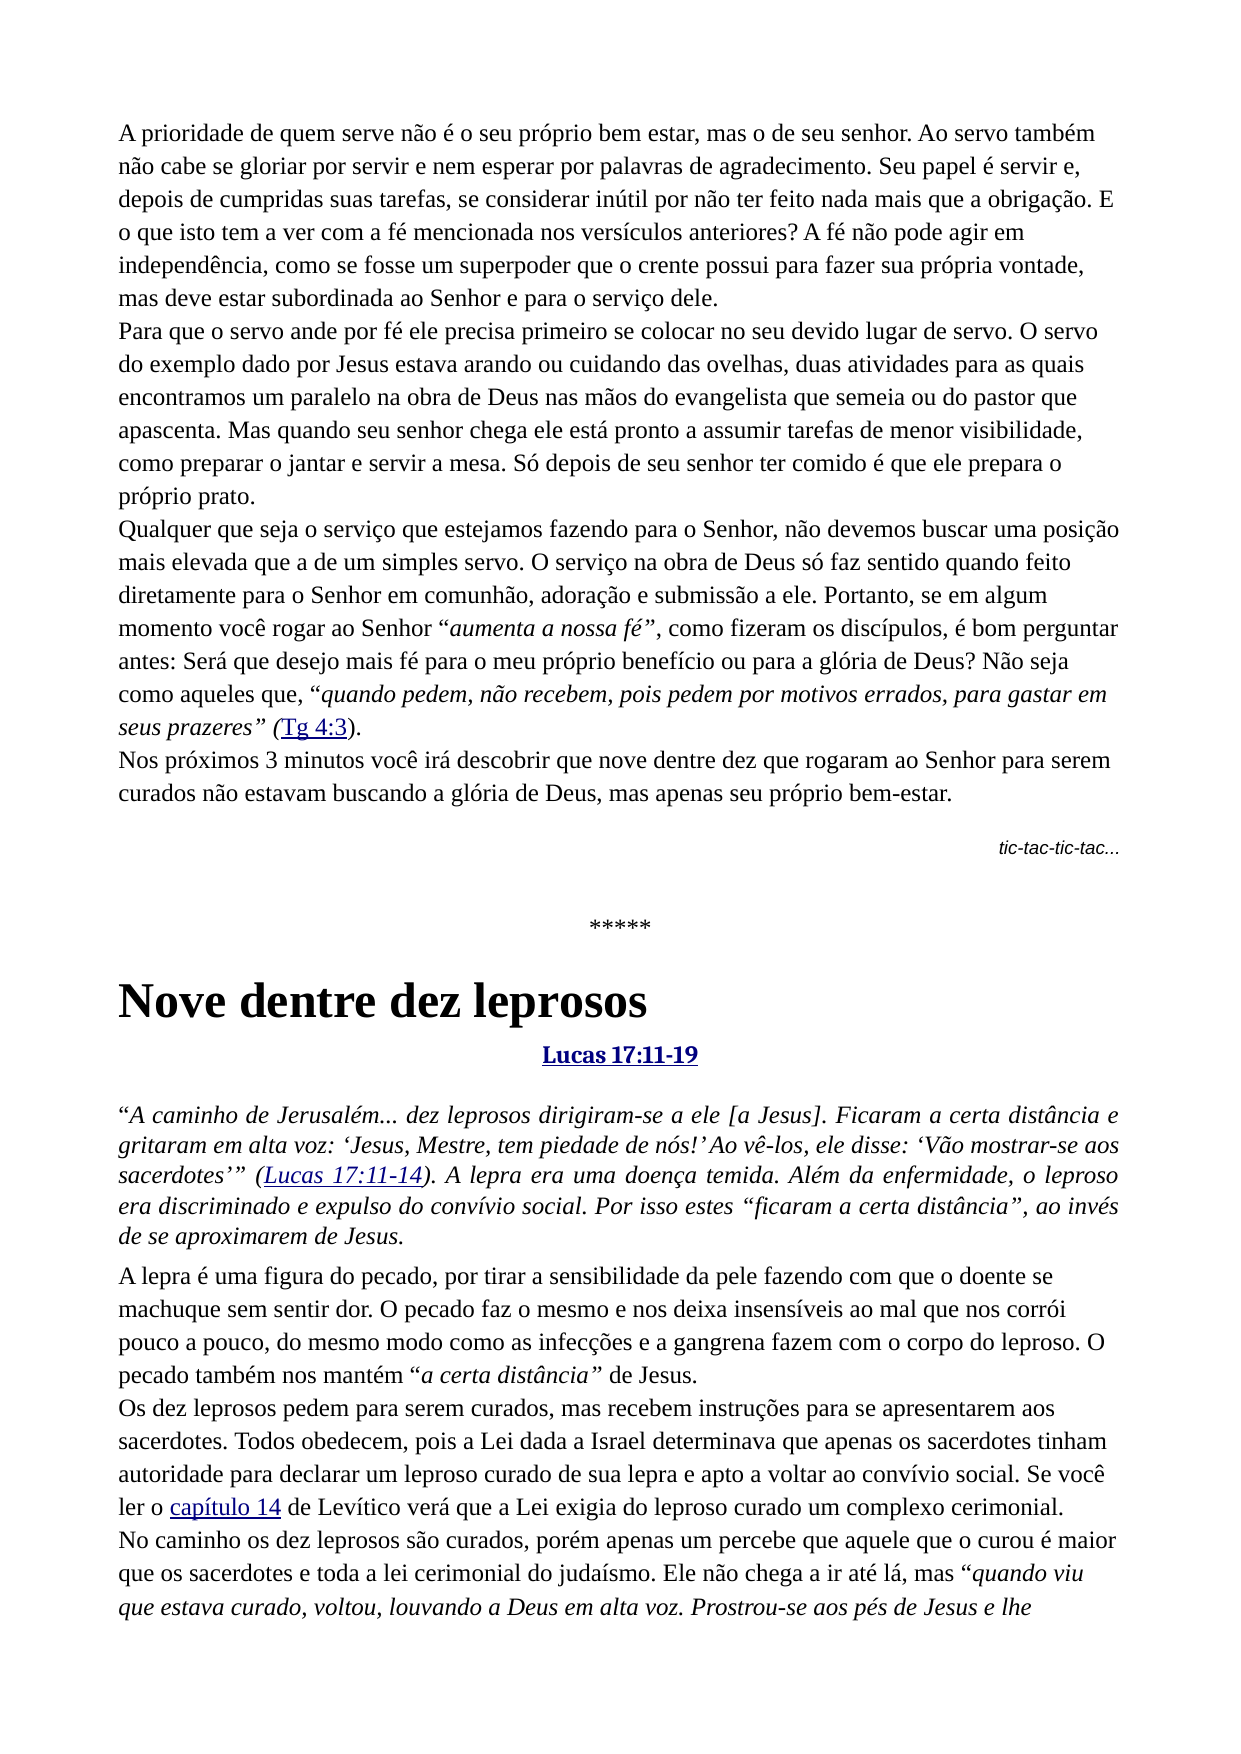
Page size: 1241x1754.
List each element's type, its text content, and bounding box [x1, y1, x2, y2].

text A lepra é uma figura do pecado, por tirar a sensibilidade da pele fazendo com que o doente se machuque sem sentir dor. O pecado faz o mesmo e nos deixa insensíveis ao mal que nos corrói pouco a pouco, do mesmo modo como as infecções e a gangrena fazem com o corpo do leproso. O pecado também nos mantém “a certa distância” de Jesus. [118, 1261, 1122, 1389]
text Os dez leprosos pedem para serem curados, mas recebem instruções para se apresentarem aos sacerdotes. Todos obedecem, pois a Lei dada a Israel determinava que apenas os sacerdotes tinham autoridade para declarar um leproso curado de sua lepra e apto a voltar ao convívio social. Se você ler o capítulo 14 de Levítico verá que a Lei exigia do leproso curado um complexo cerimonial. [118, 1393, 1122, 1521]
text Lucas 17:11-19 [118, 1041, 1122, 1069]
text A prioridade de quem serve não é o seu próprio bem estar, mas o de seu senhor. Ao servo também não cabe se gloriar por servir e nem esperar por palavras de agradecimento. Seu papel é servir e, depois de cumpridas suas tarefas, se considerar inútil por não ter feito nada mais que a obrigação. E o que isto tem a ver com a fé mencionada nos versículos anteriores? A fé não pode agir em independência, como se fosse um superpoder que o crente possui para fazer sua própria vontade, mas deve estar subordinada ao Senhor e para o serviço dele. [118, 118, 1122, 312]
text “A caminho de Jerusalém... dez leprosos dirigiram-se a ele [a Jesus]. Ficaram a certa distância e gritaram em alta voz: ‘Jesus, Mestre, tem piedade de nós!’ Ao vê-los, ele disse: ‘Vão mostrar-se aos sacerdotes’” (Lucas 17:11-14). A lepra era uma doença temida. Além da enfermidade, o leproso era discriminado e expulso do convívio social. Por isso estes “ficaram a certa distância”, ao invés de se aproximarem de Jesus. [118, 1099, 1122, 1249]
text Qualquer que seja o serviço que estejamos fazendo para o Senhor, não devemos buscar uma posição mais elevada que a de um simples servo. O serviço na obra de Deus só faz sentido quando feito diretamente para o Senhor em comunhão, adoração e submissão a ele. Portanto, se em algum momento você rogar ao Senhor “aumenta a nossa fé”, como fizeram os discípulos, é bom perguntar antes: Será que desejo mais fé para o meu próprio benefício ou para a glória de Deus? Não seja como aqueles que, “quando pedem, não recebem, pois pedem por motivos errados, para gastar em seus prazeres” (Tg 4:3). [118, 514, 1122, 741]
text tic-tac-tic-tac... [118, 837, 1122, 858]
text Para que o servo ande por fé ele precisa primeiro se colocar no seu devido lugar de servo. O servo do exemplo dado por Jesus estava arando ou cuidando das ovelhas, duas atividades para as quais encontramos um paralelo na obra de Deus nas mãos do evangelista que semeia ou do pastor que apascenta. Mas quando seu senhor chega ele está pronto a assumir tarefas de menor visibilidade, como preparar o jantar e servir a mesa. Só depois de seu senhor ter comido é que ele prepara o próprio prato. [118, 316, 1122, 510]
text ***** [118, 913, 1122, 941]
subtitle Nove dentre dez leprosos [118, 971, 1122, 1028]
text No caminho os dez leprosos são curados, porém apenas um percebe que aquele que o curou é maior que os sacerdotes e toda a lei cerimonial do judaísmo. Ele não chega a ir até lá, mas “quando viu que estava curado, voltou, louvando a Deus em alta voz. Prostrou-se aos pés de Jesus e lhe [118, 1526, 1122, 1620]
text Nos próximos 3 minutos você irá descobrir que nove dentre dez que rogaram ao Senhor para serem curados não estavam buscando a glória de Deus, mas apenas seu próprio bem-estar. [118, 746, 1122, 807]
